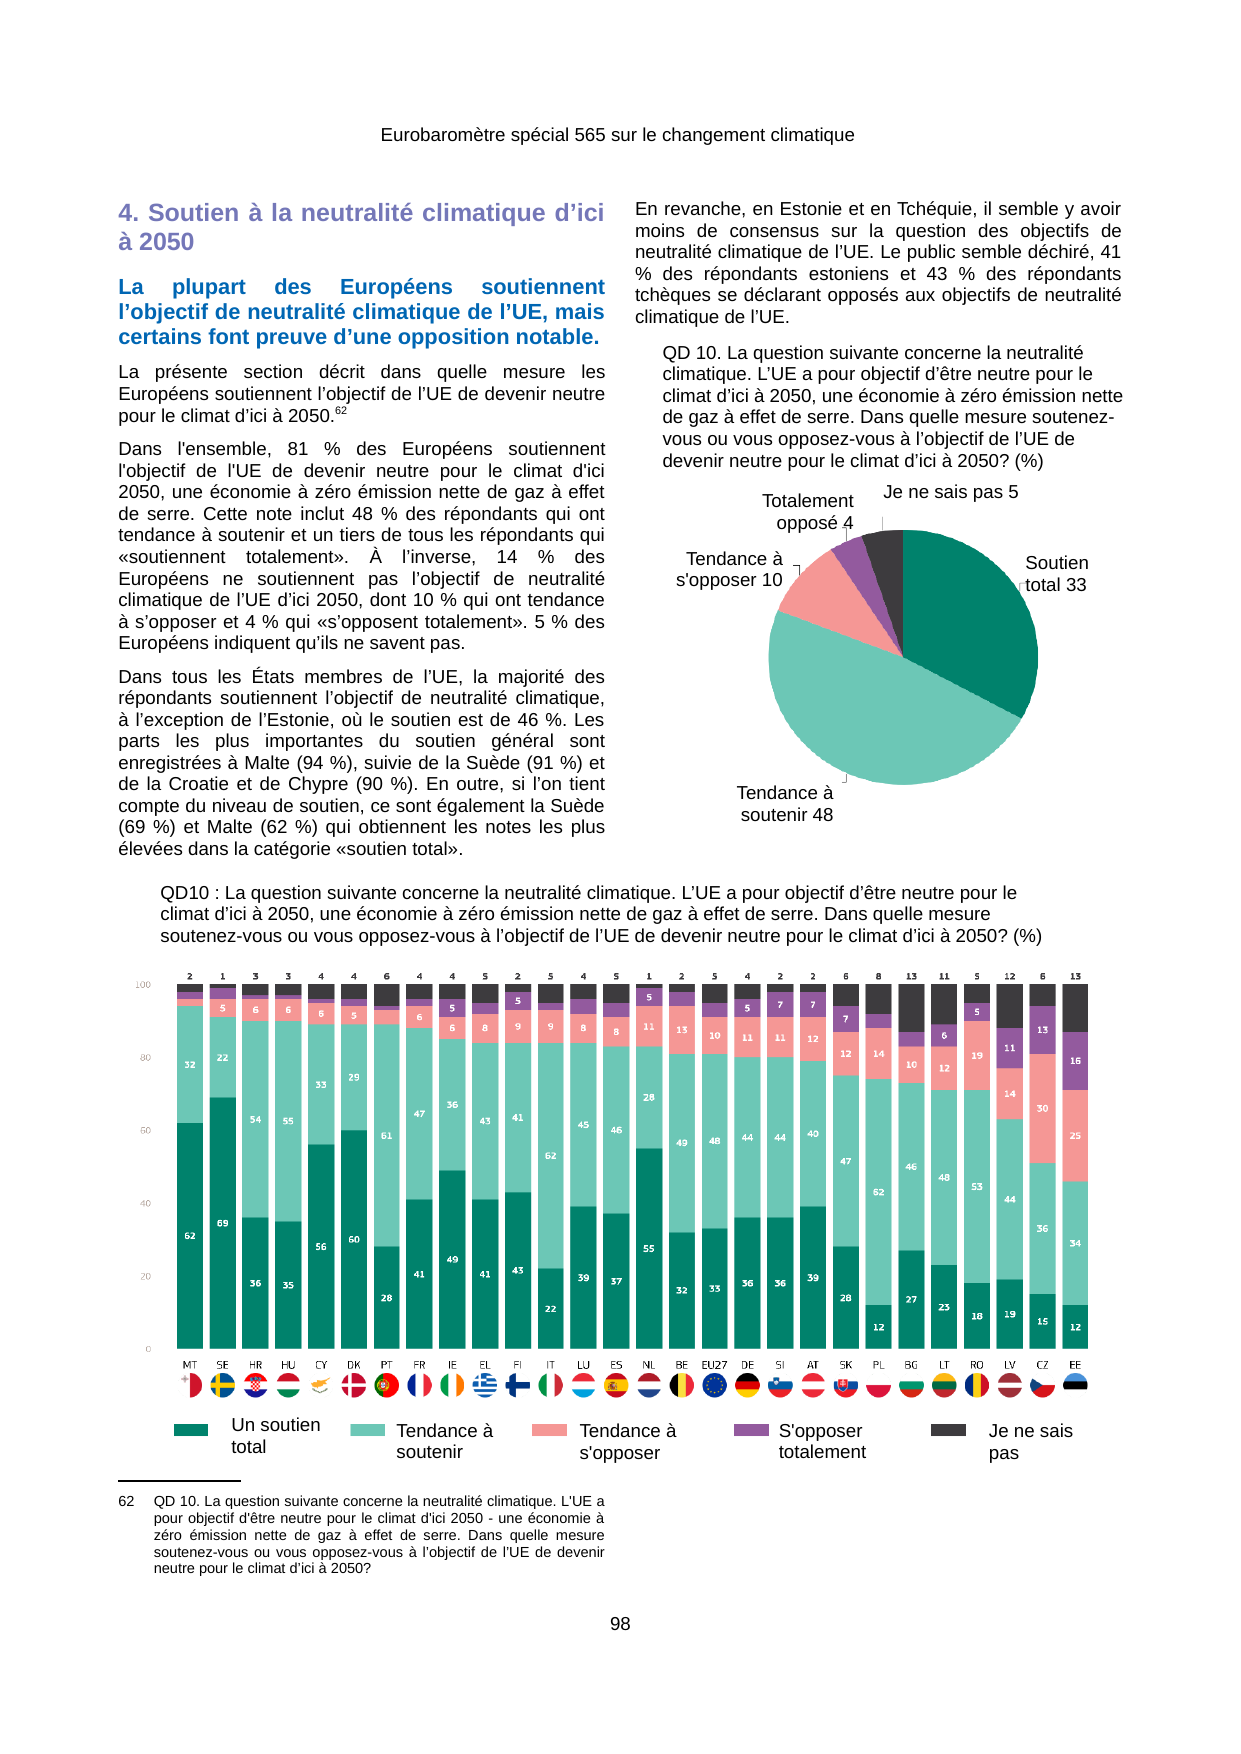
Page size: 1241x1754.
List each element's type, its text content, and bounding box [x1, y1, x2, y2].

text QD 10. La question suivante concerne la neutralité climatique. L'UE a pour objectif d'être neutre pour le climat d'ici 2050 - une économie à zéro émission nette de gaz à effet de serre. Dans quelle mesure soutenez-vous ou vous opposez-vous à l’objectif de l’UE de devenir neutre pour le climat d’ici à 2050? [118, 1493, 605, 1577]
text En revanche, en Estonie et en Tchéquie, il semble y avoir moins de consensus sur la question des objectifs de neutralité climatique de l’UE. Le public semble déchiré, 41 % des répondants estoniens et 43 % des répondants tchèques se déclarant opposés aux objectifs de neutralité climatique de l’UE. [635, 198, 1122, 327]
picture [754, 515, 1041, 794]
text La présente section décrit dans quelle mesure les Européens soutiennent l’objectif de l’UE de devenir neutre pour le climat d’ici à 2050. [118, 361, 605, 426]
picture [127, 965, 1097, 1401]
text Dans l'ensemble, 81 % des Européens soutiennent l'objectif de l'UE de devenir neutre pour le climat d'ici 2050, une économie à zéro émission nette de gaz à effet de serre. Cette note inclut 48 % des répondants qui ont tendance à soutenir et un tiers de tous les répondants qui «soutiennent totalement». À l’inverse, 14 % des Européens ne soutiennent pas l’objectif de neutralité climatique de l’UE d’ici 2050, dont 10 % qui ont tendance à s’opposer et 4 % qui «s’opposent totalement». 5 % des Européens indiquent qu’ils ne savent pas. [118, 438, 605, 653]
text Dans tous les États membres de l’UE, la majorité des répondants soutiennent l’objectif de neutralité climatique, à l’exception de l’Estonie, où le soutien est de 46 %. Les parts les plus importantes du soutien général sont enregistrées à Malte (94 %), suivie de la Suède (91 %) et de la Croatie et de Chypre (90 %). En outre, si l’on tient compte du niveau de soutien, ce sont également la Suède (69 %) et Malte (62 %) qui obtiennent les notes les plus élevées dans la catégorie «soutien total». [118, 665, 605, 859]
picture [163, 1407, 973, 1450]
subtitle 4. Soutien à la neutralité climatique d’ici à 2050 [118, 198, 605, 255]
text La plupart des Européens soutiennent l’objectif de neutralité climatique de l’UE, mais certains font preuve d’une opposition notable. [118, 274, 605, 349]
